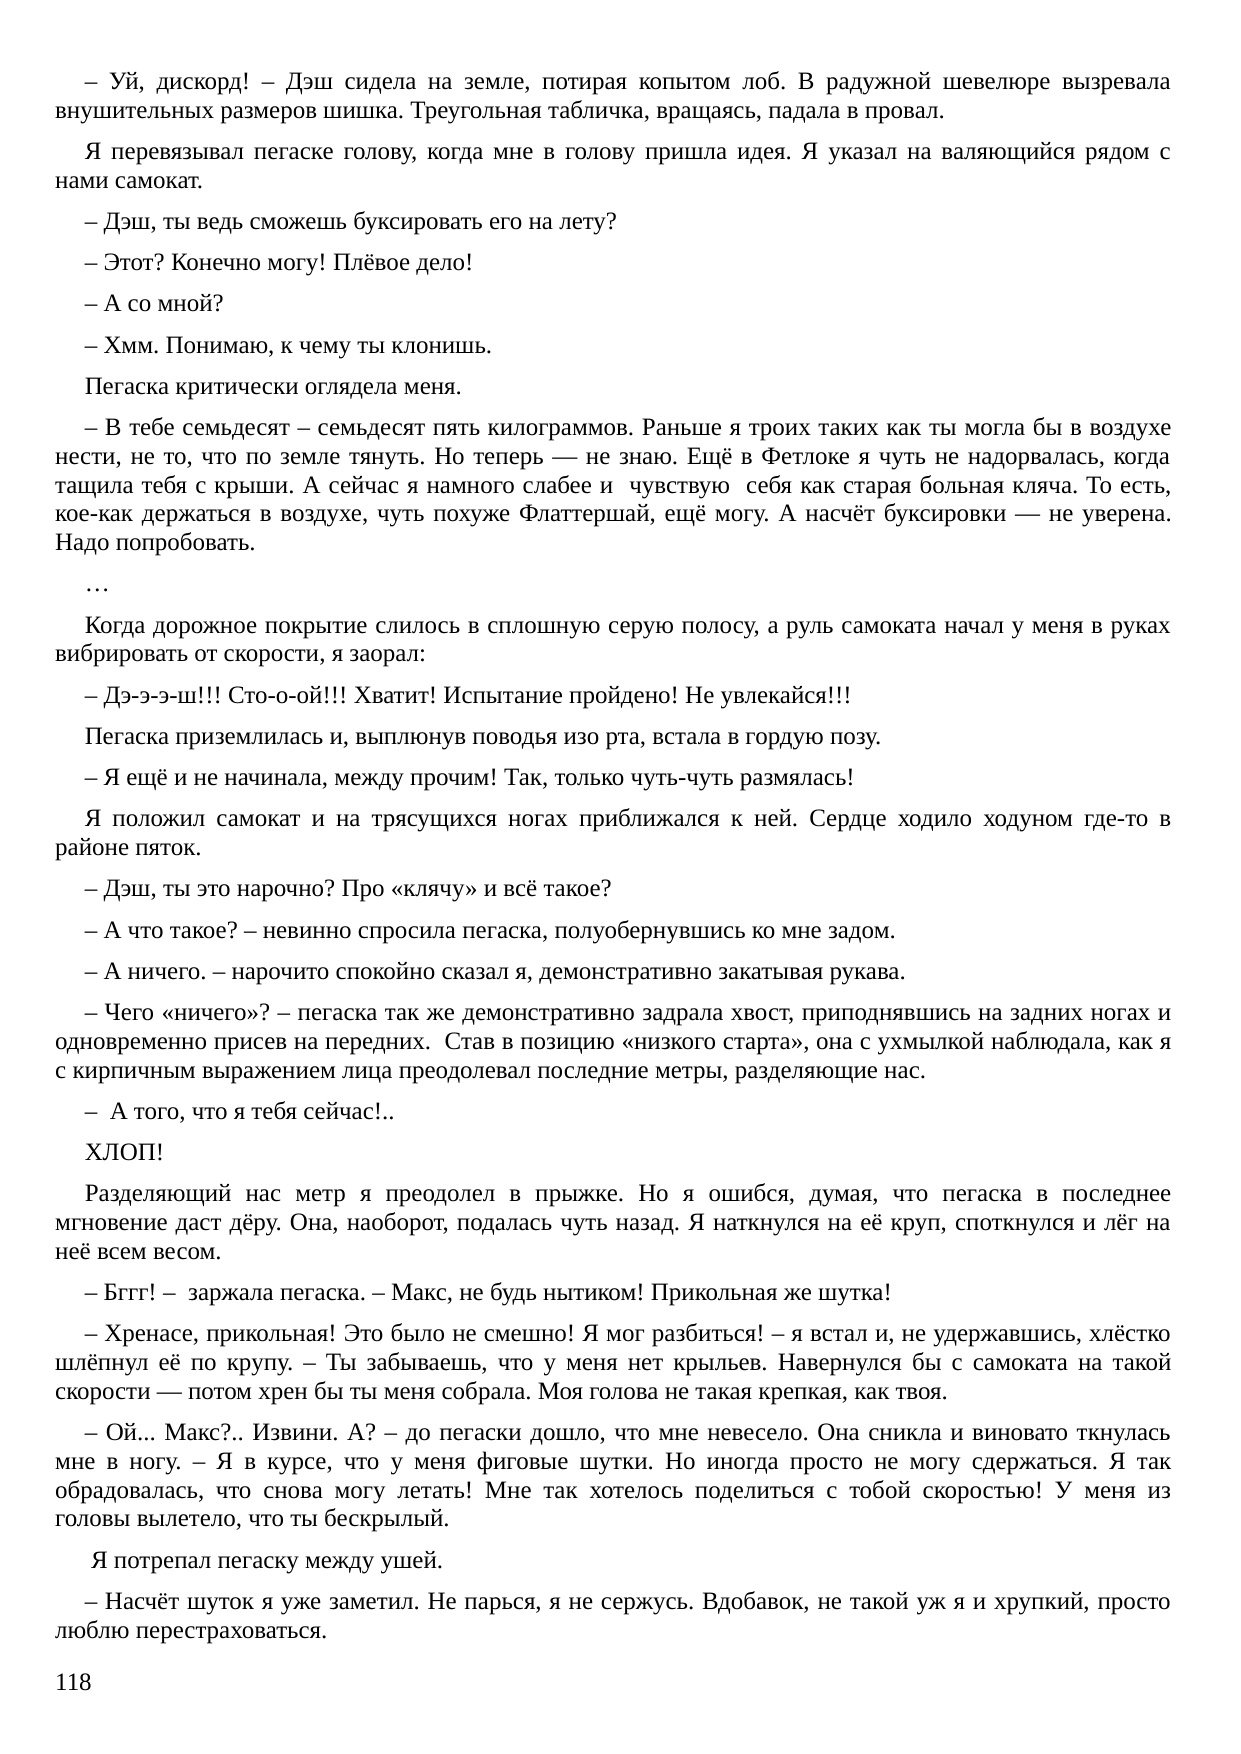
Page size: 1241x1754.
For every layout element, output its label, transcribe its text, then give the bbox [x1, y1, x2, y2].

text Разделяющий нас метр я преодолел в прыжке. Но я ошибся, думая, что пегаска в последнее мгновение даст дёру. Она, наоборот, подалась чуть назад. Я наткнулся на её круп, споткнулся и лёг на неё всем весом. [55, 1178, 1173, 1265]
text Пегаска приземлилась и, выплюнув поводья изо рта, встала в гордую позу. [55, 721, 1173, 750]
text – Я ещё и не начинала, между прочим! Так, только чуть-чуть размялась! [55, 762, 1173, 791]
text – Бггг! – заржала пегаска. – Макс, не будь нытиком! Прикольная же шутка! [55, 1277, 1173, 1306]
text – Хмм. Понимаю, к чему ты клонишь. [55, 330, 1173, 358]
text – Чего «ничего»? – пегаска так же демонстративно задрала хвост, приподнявшись на задних ногах и одновременно присев на передних. Став в позицию «низкого старта», она с ухмылкой наблюдала, как я с кирпичным выражением лица преодолевал последние метры, разделяющие нас. [55, 997, 1173, 1083]
text – А что такое? – невинно спросила пегаска, полуобернувшись ко мне задом. [55, 915, 1173, 943]
text – Уй, дискорд! – Дэш сидела на земле, потирая копытом лоб. В радужной шевелюре вызревала внушительных размеров шишка. Треугольная табличка, вращаясь, падала в провал. [55, 66, 1173, 123]
text – Насчёт шуток я уже заметил. Не парься, я не сержусь. Вдобавок, не такой уж я и хрупкий, просто люблю перестраховаться. [55, 1586, 1173, 1643]
text ХЛОП! [55, 1137, 1173, 1166]
text – А ничего. – нарочито спокойно сказал я, демонстративно закатывая рукава. [55, 956, 1173, 985]
text Когда дорожное покрытие слилось в сплошную серую полосу, а руль самоката начал у меня в руках вибрировать от скорости, я заорал: [55, 610, 1173, 667]
text – А того, что я тебя сейчас!.. [55, 1096, 1173, 1125]
text – Хренасе, прикольная! Это было не смешно! Я мог разбиться! – я встал и, не удержавшись, хлёстко шлёпнул её по крупу. – Ты забываешь, что у меня нет крыльев. Навернулся бы с самоката на такой скорости — потом хрен бы ты меня собрала. Моя голова не такая крепкая, как твоя. [55, 1318, 1173, 1405]
text – Ой... Макс?.. Извини. А? – до пегаски дошло, что мне невесело. Она сникла и виновато ткнулась мне в ногу. – Я в курсе, что у меня фиговые шутки. Но иногда просто не могу сдержаться. Я так обрадовалась, что снова могу летать! Мне так хотелось поделиться с тобой скоростью! У меня из головы вылетело, что ты бескрылый. [55, 1417, 1173, 1532]
text Я потрепал пегаску между ушей. [55, 1545, 1173, 1573]
text Пегаска критически оглядела меня. [55, 371, 1173, 400]
text – Этот? Конечно могу! Плёвое дело! [55, 247, 1173, 276]
text Я положил самокат и на трясущихся ногах приближался к ней. Сердце ходило ходуном где-то в районе пяток. [55, 803, 1173, 861]
text – А со мной? [55, 288, 1173, 317]
text – Дэ-э-э-ш!!! Сто-о-ой!!! Хватит! Испытание пройдено! Не увлекайся!!! [55, 680, 1173, 708]
text … [55, 568, 1173, 597]
text – В тебе семьдесят – семьдесят пять килограммов. Раньше я троих таких как ты могла бы в воздухе нести, не то, что по земле тянуть. Но теперь — не знаю. Ещё в Фетлоке я чуть не надорвалась, когда тащила тебя с крыши. А сейчас я намного слабее и чувствую себя как старая больная кляча. То есть, кое-как держаться в воздухе, чуть похуже Флаттершай, ещё могу. А насчёт буксировки — не уверена. Надо попробовать. [55, 412, 1173, 556]
text – Дэш, ты ведь сможешь буксировать его на лету? [55, 206, 1173, 235]
text – Дэш, ты это нарочно? Про «клячу» и всё такое? [55, 873, 1173, 902]
text Я перевязывал пегаске голову, когда мне в голову пришла идея. Я указал на валяющийся рядом с нами самокат. [55, 136, 1173, 193]
